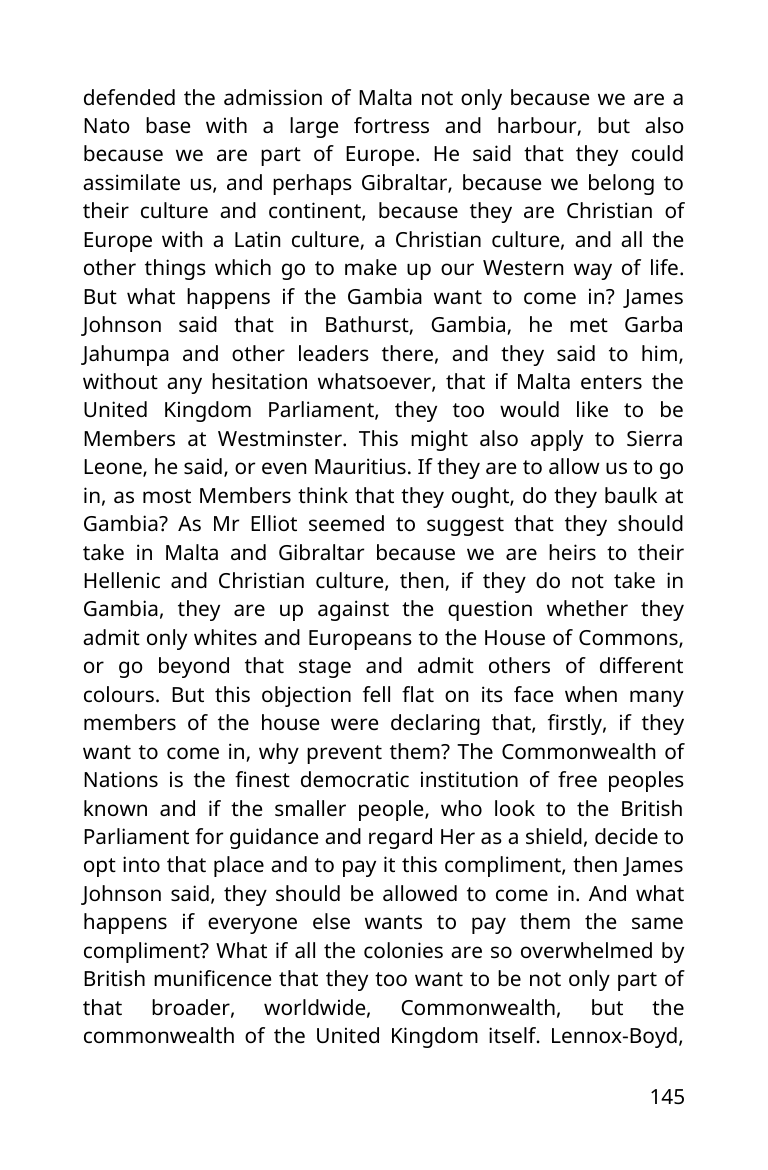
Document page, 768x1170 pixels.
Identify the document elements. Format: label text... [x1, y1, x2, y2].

text defended the admission of Malta not only because we are a Nato base with a large fortress and harbour, but also because we are part of Europe. He said that they could assimilate us, and perhaps Gibraltar, because we belong to their culture and continent, because they are Christian of Europe with a Latin culture, a Christian culture, and all the other things which go to make up our Western way of life. But what happens if the Gambia want to come in? James Johnson said that in Bathurst, Gambia, he met Garba Jahumpa and other leaders there, and they said to him, without any hesitation whatsoever, that if Malta enters the United Kingdom Parliament, they too would like to be Members at Westminster. This might also apply to Sierra Leone, he said, or even Mauritius. If they are to allow us to go in, as most Members think that they ought, do they baulk at Gambia? As Mr Elliot seemed to suggest that they should take in Malta and Gibraltar because we are heirs to their Hellenic and Christian culture, then, if they do not take in Gambia, they are up against the question whether they admit only whites and Europeans to the House of Commons, or go beyond that stage and admit others of different colours. But this objection fell flat on its face when many members of the house were declaring that, firstly, if they want to come in, why prevent them? The Commonwealth of Nations is the finest democratic institution of free peoples known and if the smaller people, who look to the British Parliament for guidance and regard Her as a shield, decide to opt into that place and to pay it this compliment, then James Johnson said, they should be allowed to come in. And what happens if everyone else wants to pay them the same compliment? What if all the colonies are so overwhelmed by British munificence that they too want to be not only part of that broader, worldwide, Commonwealth, but the commonwealth of the United Kingdom itself. Lennox-Boyd, [83, 83, 685, 1049]
